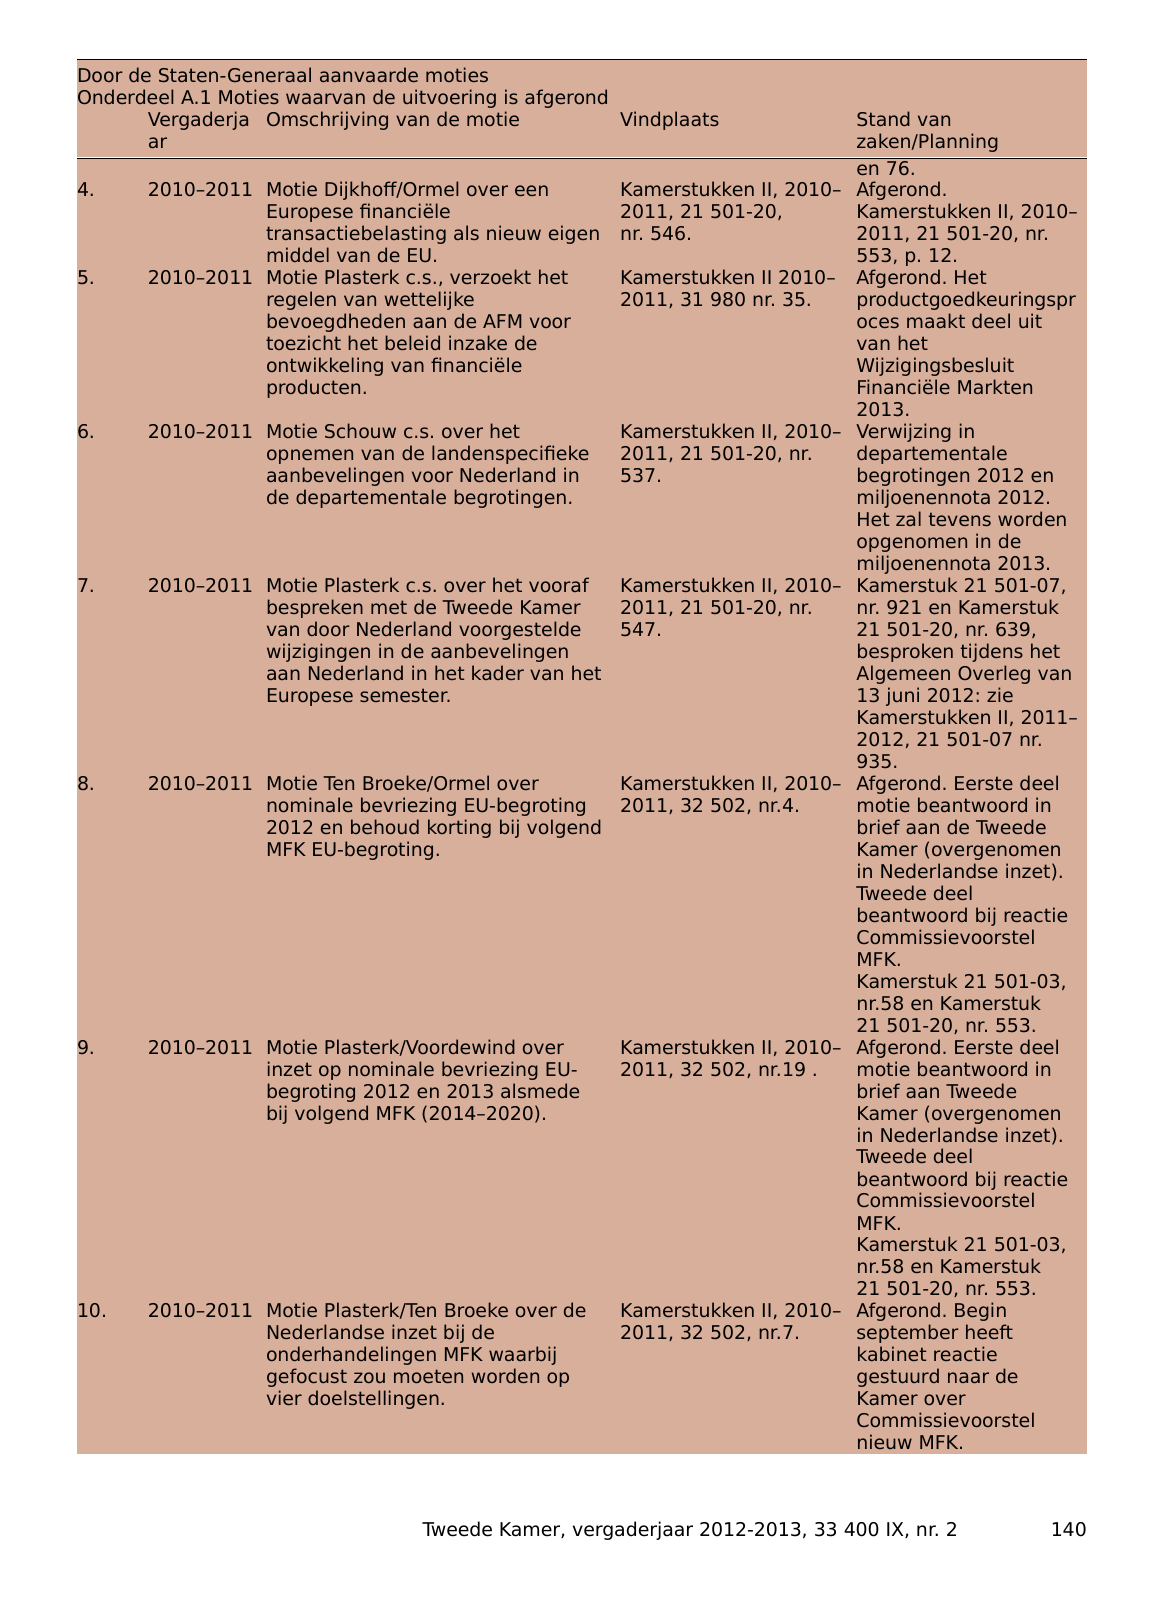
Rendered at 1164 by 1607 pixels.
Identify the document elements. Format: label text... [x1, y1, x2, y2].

table_cell Kamerstukken II, 2010–2011, 32 502, nr.19 . [614, 1037, 850, 1300]
table_cell Motie Dijkhoff/Ormel over een Europese financiële transactiebelasting als nieuw eigen middel van de EU. [260, 179, 614, 267]
table_cell 7. [77, 575, 142, 773]
table_cell Kamerstuk 21 501-07, nr. 921 en Kamerstuk 21 501-20, nr. 639, besproken tijdens het Algemeen Overleg van 13 juni 2012: zie Kamerstukken II, 2011–2012, 21 501-07 nr. 935. [850, 575, 1087, 773]
table_cell 6. [77, 421, 142, 575]
table_cell 2010–2011 [142, 1037, 260, 1300]
table_cell [142, 159, 260, 179]
table_cell [77, 109, 142, 157]
table_cell Motie Plasterk c.s., verzoekt het regelen van wettelijke bevoegdheden aan de AFM voor toezicht het beleid inzake de ontwikkeling van financiële producten. [260, 267, 614, 421]
table_cell 2010–2011 [142, 267, 260, 421]
table_cell Omschrijving van de motie [260, 109, 614, 157]
table_cell Kamerstukken II, 2010–2011, 21 501-20, nr. 537. [614, 421, 850, 575]
table_cell Kamerstukken II 2010–2011, 31 980 nr. 35. [614, 267, 850, 421]
table_cell 2010–2011 [142, 575, 260, 773]
table_cell Afgerond. Kamerstukken II, 2010–2011, 21 501-20, nr. 553, p. 12. [850, 179, 1087, 267]
table_header Door de Staten-Generaal aanvaarde moties [77, 60, 1087, 87]
table_cell 2010–2011 [142, 179, 260, 267]
table_cell [614, 159, 850, 179]
table_cell Vindplaats [614, 109, 850, 157]
table_cell 9. [77, 1037, 142, 1300]
table_cell Afgerond. Eerste deel motie beantwoord in brief aan Tweede Kamer (overgenomen in Nederlandse inzet). Tweede deel beantwoord bij reactie Commissievoorstel MFK. Kamerstuk 21 501-03, nr.58 en Kamerstuk 21 501-20, nr. 553. [850, 1037, 1087, 1300]
table_cell Afgerond. Begin september heeft kabinet reactie gestuurd naar de Kamer over Commissievoorstel nieuw MFK. [850, 1300, 1087, 1454]
table_cell [77, 159, 142, 179]
table_cell Motie Schouw c.s. over het opnemen van de landenspecifieke aanbevelingen voor Nederland in de departementale begrotingen. [260, 421, 614, 575]
table_cell Stand van zaken/Planning [850, 109, 1087, 157]
table_cell 2010–2011 [142, 1300, 260, 1454]
table_cell Motie Plasterk c.s. over het vooraf bespreken met de Tweede Kamer van door Nederland voorgestelde wijzigingen in de aanbevelingen aan Nederland in het kader van het Europese semester. [260, 575, 614, 773]
table_cell 2010–2011 [142, 773, 260, 1037]
table_cell Motie Plasterk/Voordewind over inzet op nominale bevriezing EU-begroting 2012 en 2013 alsmede bij volgend MFK (2014–2020). [260, 1037, 614, 1300]
table_cell 8. [77, 773, 142, 1037]
table_cell Kamerstukken II, 2010–2011, 21 501-20, nr. 546. [614, 179, 850, 267]
table_cell Afgerond. Het productgoedkeuringsproces maakt deel uit van het Wijzigingsbesluit Financiële Markten 2013. [850, 267, 1087, 421]
table_cell Onderdeel A.1 Moties waarvan de uitvoering is afgerond [77, 87, 1087, 109]
table_cell Kamerstukken II, 2010–2011, 32 502, nr.4. [614, 773, 850, 1037]
table_cell 5. [77, 267, 142, 421]
table_cell Kamerstukken II, 2010–2011, 32 502, nr.7. [614, 1300, 850, 1454]
table_cell [260, 159, 614, 179]
table_cell Kamerstukken II, 2010–2011, 21 501-20, nr. 547. [614, 575, 850, 773]
table_cell Motie Ten Broeke/Ormel over nominale bevriezing EU-begroting 2012 en behoud korting bij volgend MFK EU-begroting. [260, 773, 614, 1037]
table_cell Verwijzing in departementale begrotingen 2012 en miljoenennota 2012. Het zal tevens worden opgenomen in de miljoenennota 2013. [850, 421, 1087, 575]
table_cell en 76. [850, 159, 1087, 179]
table_cell Afgerond. Eerste deel motie beantwoord in brief aan de Tweede Kamer (overgenomen in Nederlandse inzet). Tweede deel beantwoord bij reactie Commissievoorstel MFK. Kamerstuk 21 501-03, nr.58 en Kamerstuk 21 501-20, nr. 553. [850, 773, 1087, 1037]
table_cell 4. [77, 179, 142, 267]
table_cell Motie Plasterk/Ten Broeke over de Nederlandse inzet bij de onderhandelingen MFK waarbij gefocust zou moeten worden op vier doelstellingen. [260, 1300, 614, 1454]
table_cell 10. [77, 1300, 142, 1454]
table_cell 2010–2011 [142, 421, 260, 575]
table_cell Vergaderjaar [142, 109, 260, 157]
